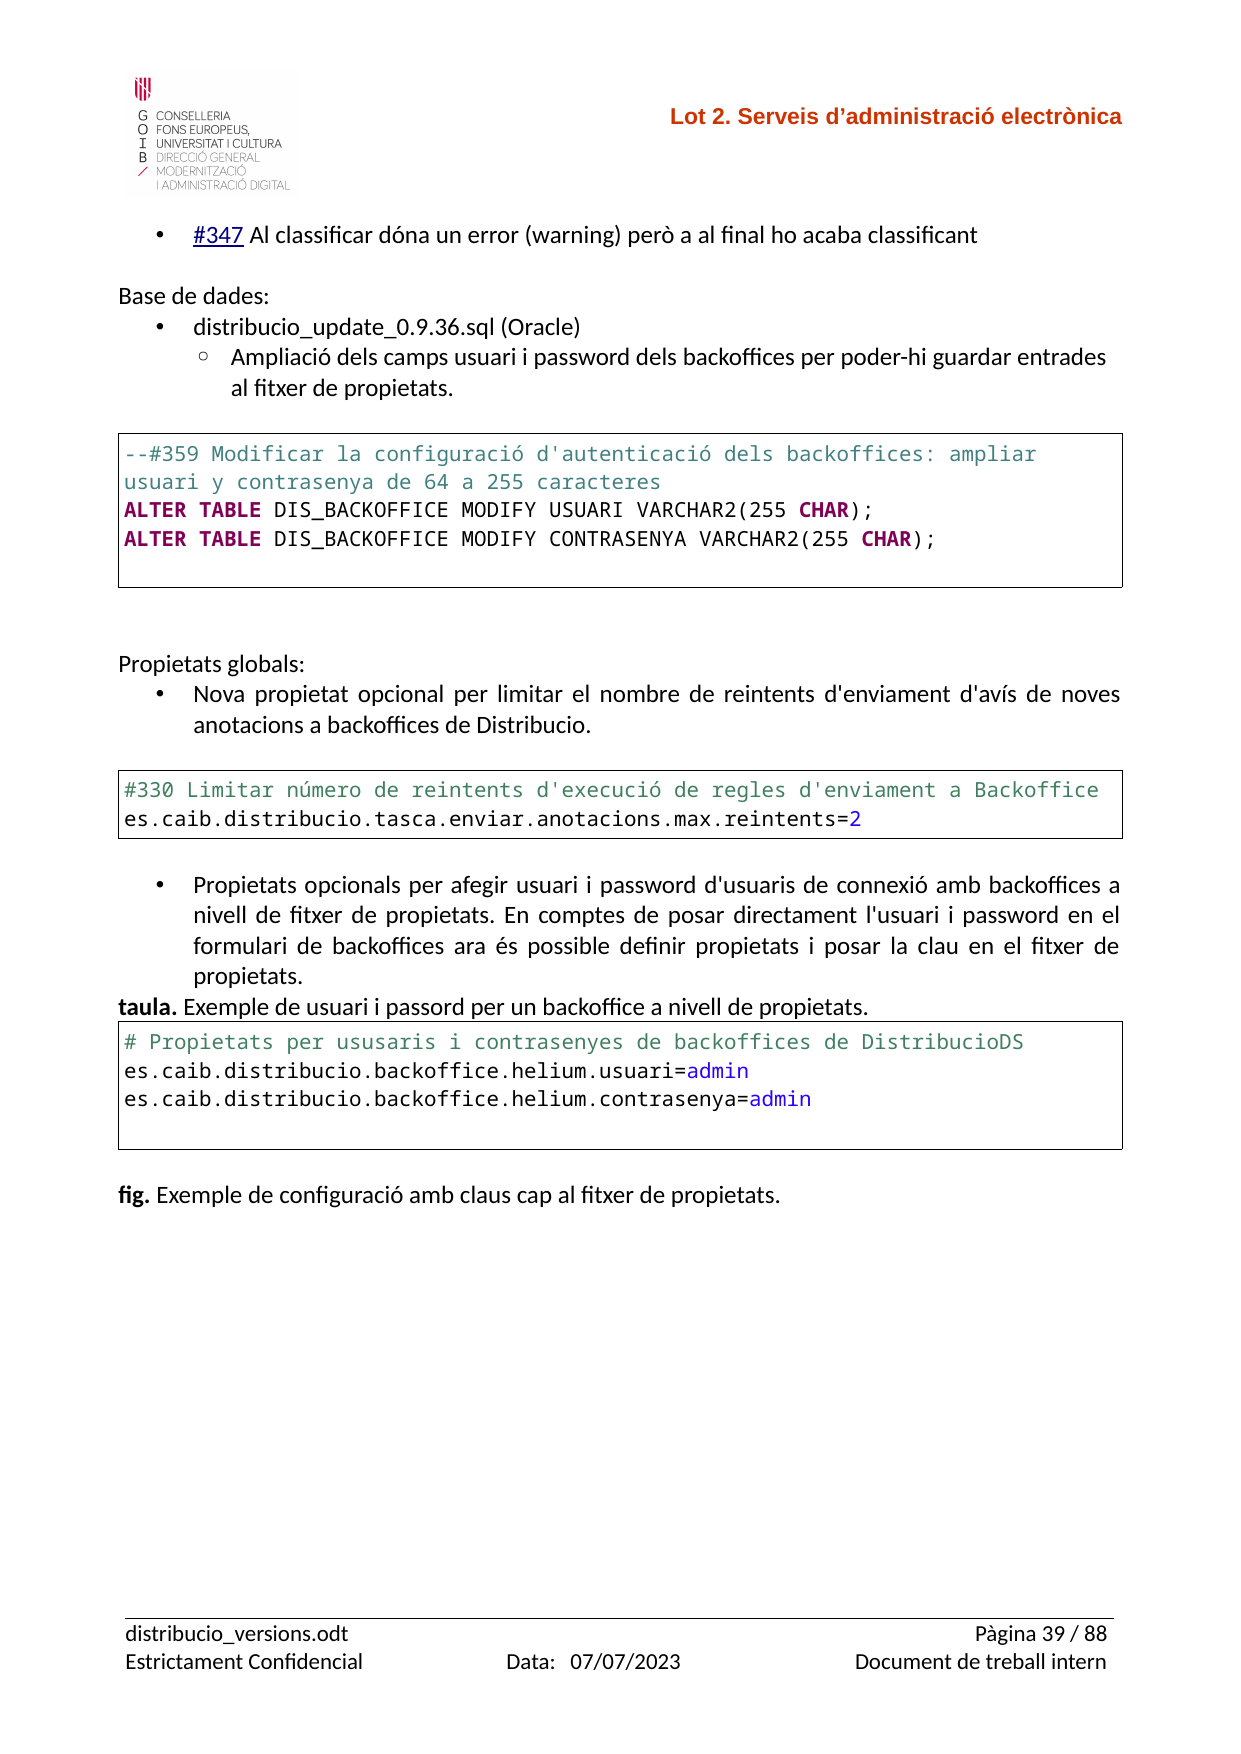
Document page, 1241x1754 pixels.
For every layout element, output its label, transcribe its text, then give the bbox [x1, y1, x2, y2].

table_header #330 Limitar número de reintents d'execució de regles d'enviament a Backoffice es.caib.distribucio.tasca.enviar.anotacions.max.reintents=2 [119, 771, 1122, 838]
table_header # Propietats per ususaris i contrasenyes de backoffices de DistribucioDS es.caib.distribucio.backoffice.helium.usuari=admin es.caib.distribucio.backoffice.helium.contrasenya=admin [119, 1022, 1122, 1149]
text Base de dades: [118, 280, 1122, 311]
list Ampliació dels camps usuari i password dels backoffices per poder-hi guardar entrades al fitxer de propietats. [193, 341, 1122, 402]
text Propietats globals: [118, 648, 1122, 678]
picture [126, 70, 299, 197]
text fig. Exemple de configuració amb claus cap al fitxer de propietats. [118, 1179, 1122, 1210]
table_header --#359 Modificar la configuració d'autenticació dels backoffices: ampliar usuari y contrasenya de 64 a 255 caracteres ALTER TABLE DIS_BACKOFFICE MODIFY USUARI VARCHAR2(255 CHAR); ALTER TABLE DIS_BACKOFFICE MODIFY CONTRASENYA VARCHAR2(255 CHAR); [119, 434, 1122, 587]
list Nova propietat opcional per limitar el nombre de reintents d'enviament d'avís de noves anotacions a backoffices de Distribucio. [156, 678, 1122, 739]
list distribucio_update_0.9.36.sql (Oracle) [156, 311, 1122, 341]
text taula. Exemple de usuari i passord per un backoffice a nivell de propietats. [118, 991, 1122, 1021]
list #347 Al classificar dóna un error (warning) però a al final ho acaba classificant [156, 219, 1122, 250]
list Propietats opcionals per afegir usuari i password d'usuaris de connexió amb backoffices a nivell de fitxer de propietats. En comptes de posar directament l'usuari i password en el formulari de backoffices ara és possible definir propietats i posar la clau en el fitxer de propietats. [156, 869, 1122, 991]
